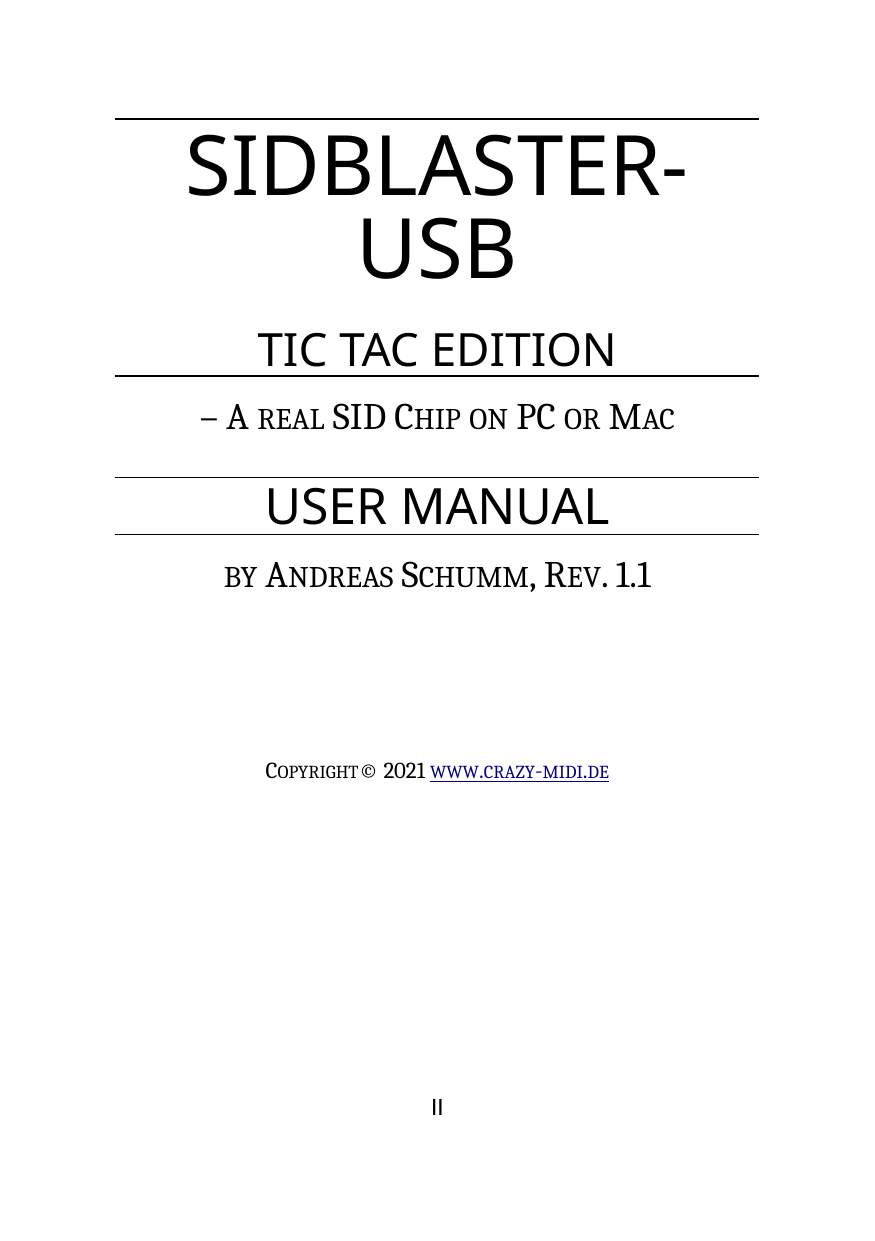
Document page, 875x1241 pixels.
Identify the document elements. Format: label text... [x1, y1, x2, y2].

title Tic Tac Edition [115, 322, 759, 375]
title SIDBlaster-USB [115, 120, 759, 289]
subtitle by Andreas Schumm, Rev. 1.1 [118, 554, 756, 597]
subtitle – A real SID Chip on PC or Mac [118, 396, 756, 439]
title user manual [115, 478, 759, 534]
subtitle Copyright© 2021 www.crazy-midi.de [118, 758, 756, 784]
